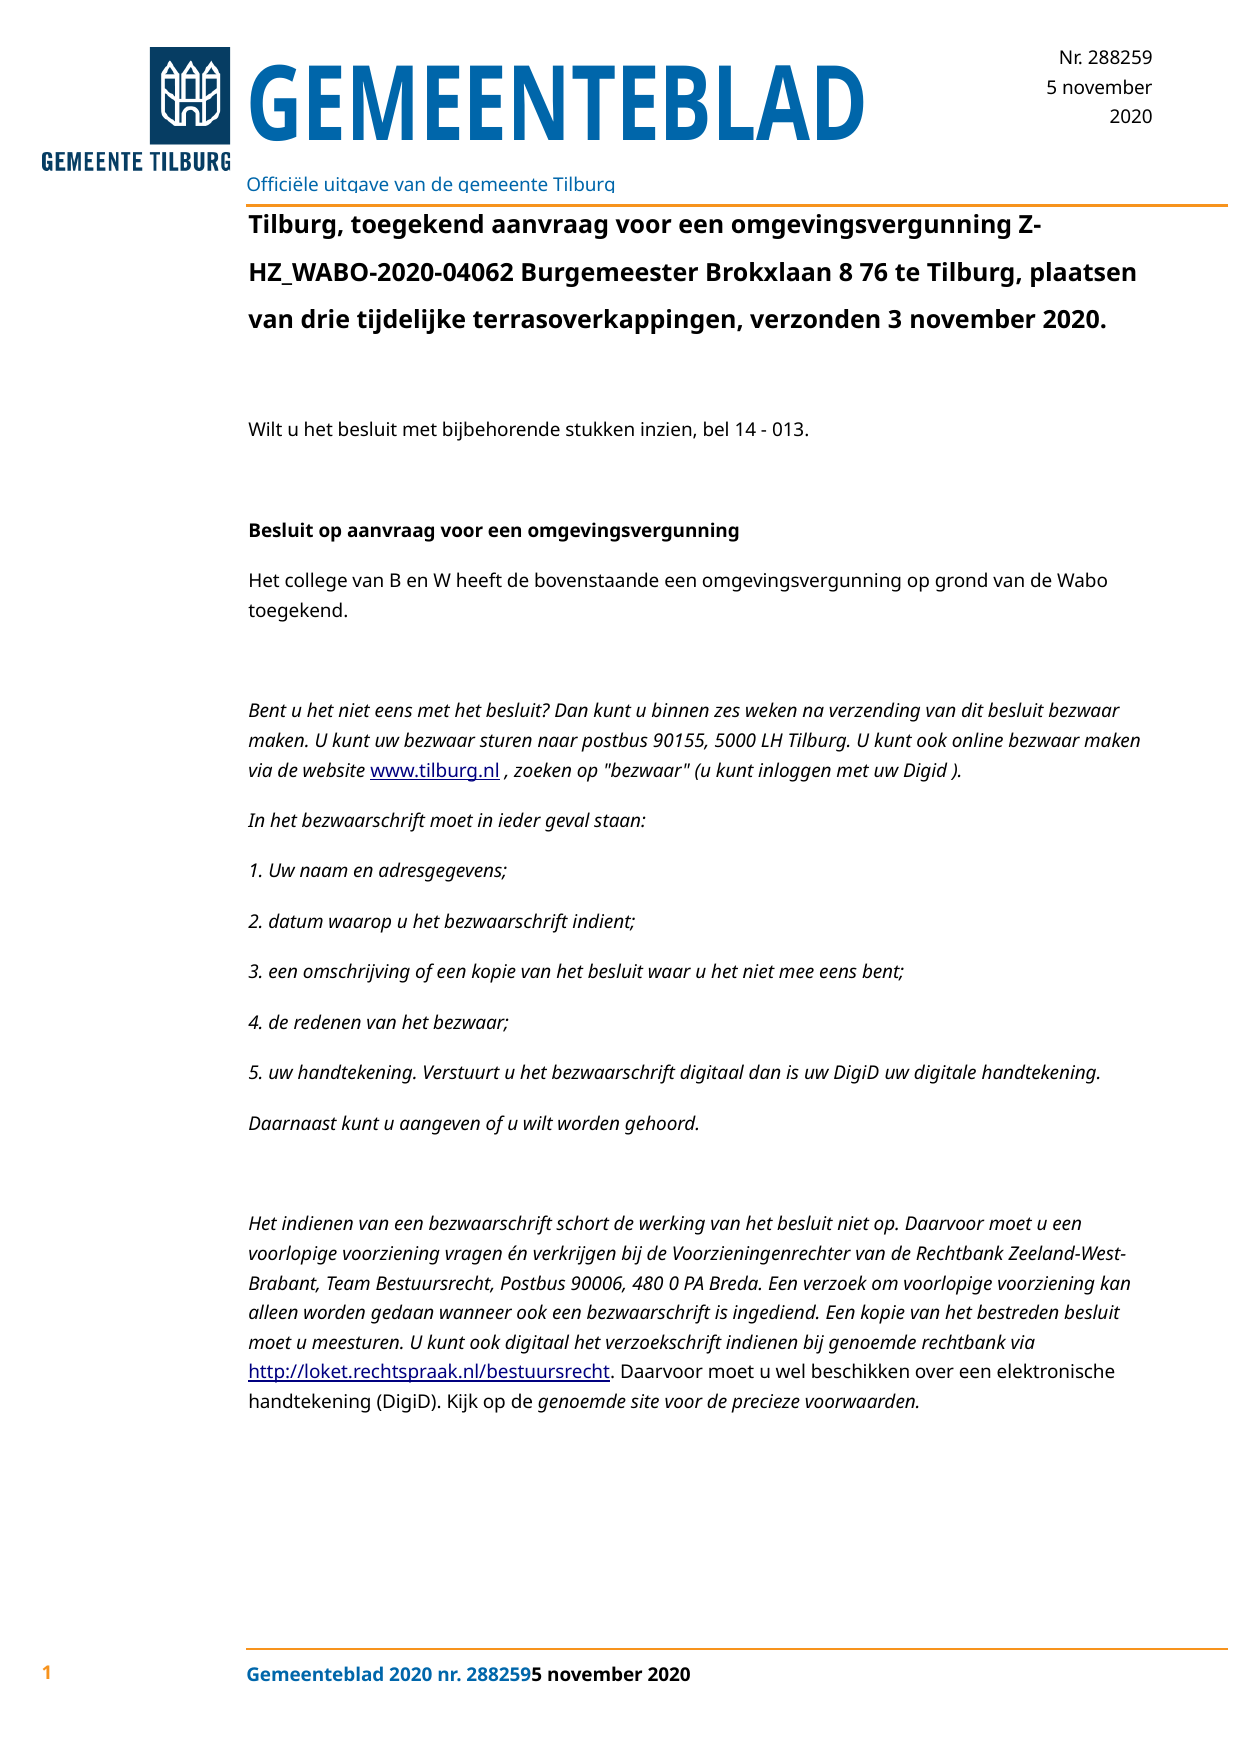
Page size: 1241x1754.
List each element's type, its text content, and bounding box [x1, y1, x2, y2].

text 2. datum waarop u het bezwaarschrift indient; [248, 908, 1152, 934]
text 5. uw handtekening. Verstuurt u het bezwaarschrift digitaal dan is uw DigiD uw digitale handtekening. [248, 1059, 1152, 1085]
text 4. de redenen van het bezwaar; [248, 1009, 1152, 1034]
text Tilburg, toegekend aanvraag voor een omgevingsvergunning Z-HZ_WABO-2020-04062 Burgemeester Brokxlaan 8 76 te Tilburg, plaatsen van drie tijdelijke terrasoverkappingen, verzonden 3 november 2020. [248, 207, 1152, 336]
text Daarnaast kunt u aangeven of u wilt worden gehoord. [248, 1110, 1152, 1135]
text Besluit op aanvraag voor een omgevingsvergunning [248, 517, 1152, 542]
text 3. een omschrijving of een kopie van het besluit waar u het niet mee eens bent; [248, 958, 1152, 984]
text In het bezwaarschrift moet in ieder geval staan: [248, 807, 1152, 833]
picture [41, 47, 231, 172]
text 1. Uw naam en adresgegevens; [248, 858, 1152, 883]
text Bent u het niet eens met het besluit? Dan kunt u binnen zes weken na verzending van dit besluit bezwaar maken. U kunt uw bezwaar sturen naar postbus 90155, 5000 LH Tilburg. U kunt ook online bezwaar maken via de website www.tilburg.nl , zoeken op "bezwaar" (u kunt inloggen met uw Digid ). [248, 698, 1152, 782]
text Het indienen van een bezwaarschrift schort de werking van het besluit niet op. Daarvoor moet u een voorlopige voorziening vragen én verkrijgen bij de Voorzieningenrechter van de Rechtbank Zeeland-West-Brabant, Team Bestuursrecht, Postbus 90006, 480 0 PA Breda. Een verzoek om voorlopige voorziening kan alleen worden gedaan wanneer ook een bezwaarschrift is ingediend. Een kopie van het bestreden besluit moet u meesturen. U kunt ook digitaal het verzoekschrift indienen bij genoemde rechtbank via http://loket.rechtspraak.nl/bestuursrecht. Daarvoor moet u wel beschikken over een elektronische handtekening (DigiD). Kijk op de genoemde site voor de precieze voorwaarden. [248, 1211, 1152, 1414]
text Wilt u het besluit met bijbehorende stukken inzien, bel 14 - 013. [248, 416, 1152, 442]
text Het college van B en W heeft de bovenstaande een omgevingsvergunning op grond van de Wabo toegekend. [248, 567, 1152, 622]
